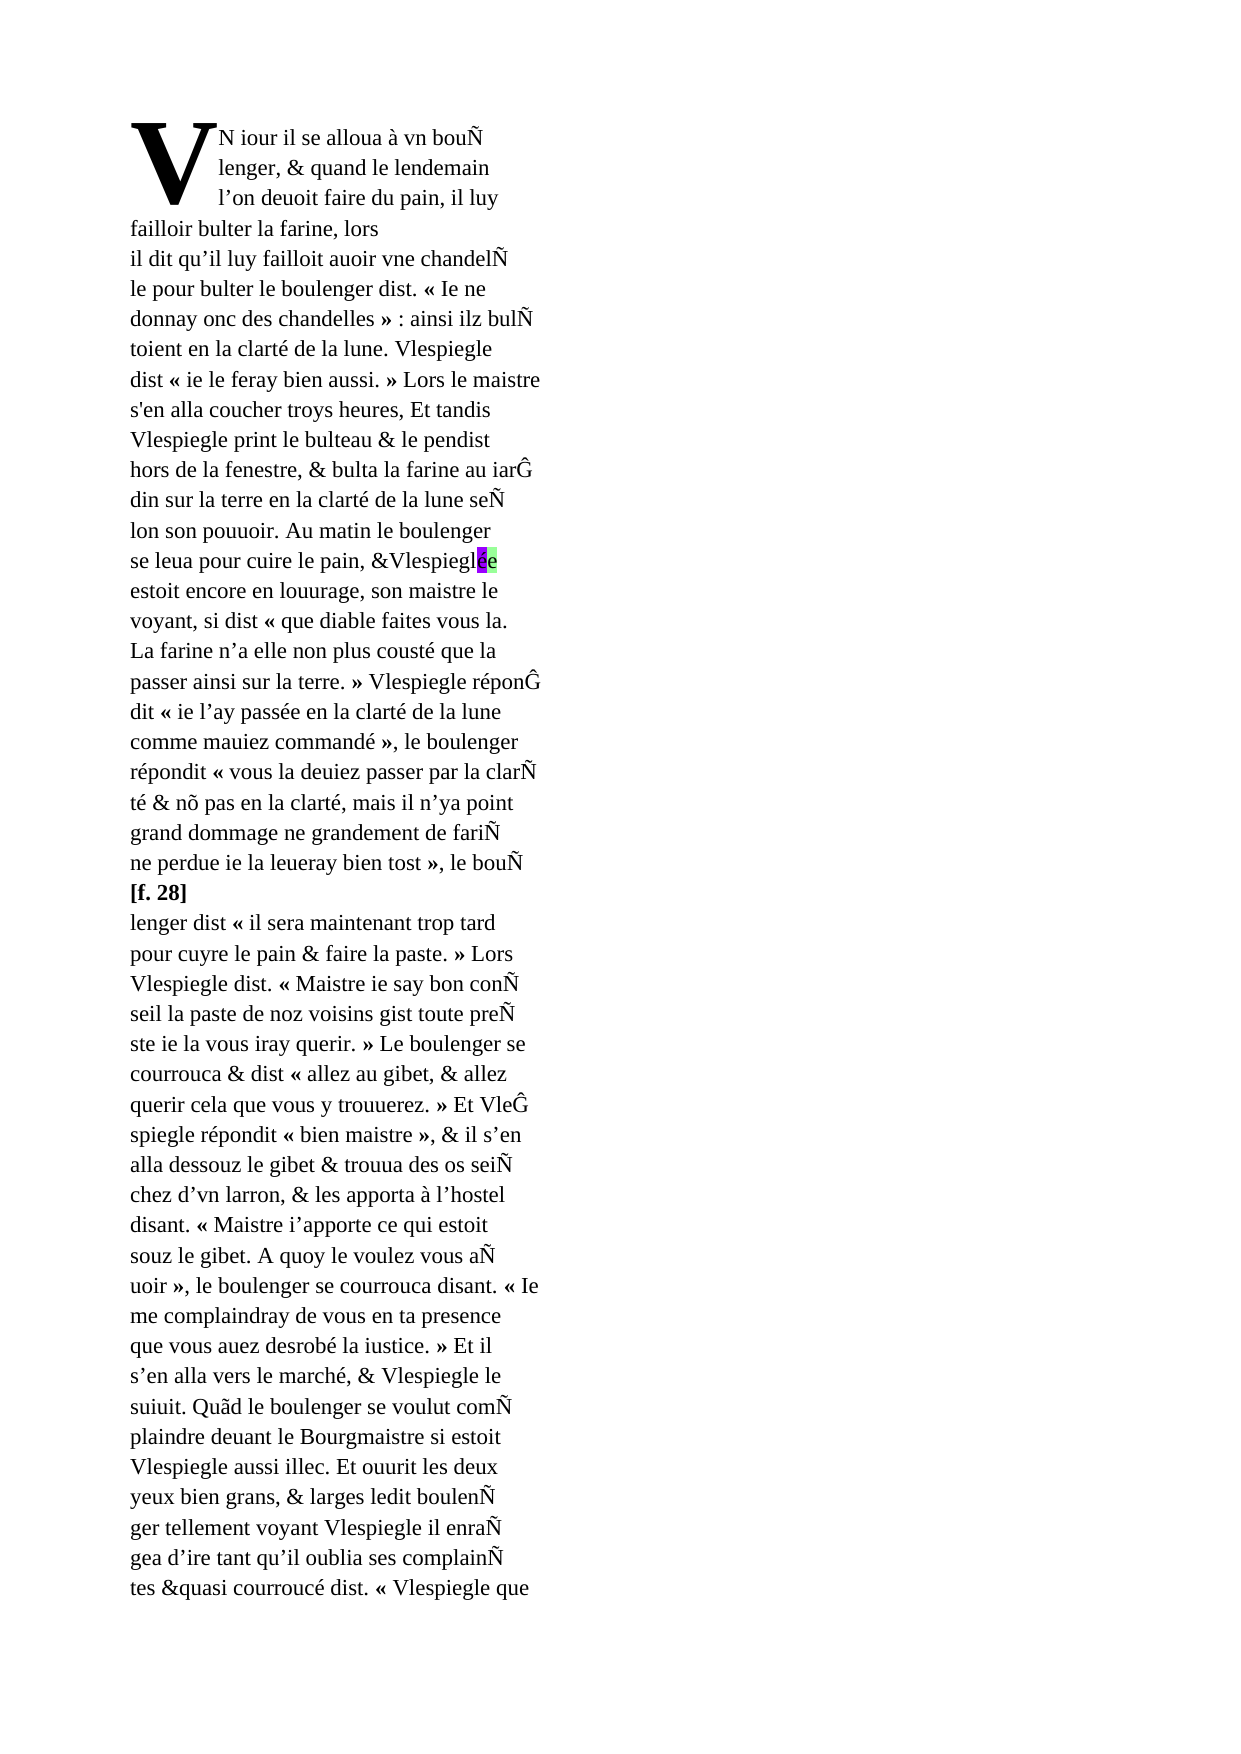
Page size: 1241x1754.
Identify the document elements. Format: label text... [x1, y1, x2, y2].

text VN iour il se alloua à vn bouÑ lenger, & quand le lendemain l’on deuoit faire du pain, il luy failloir bulter la farine, lors il dit qu’il luy failloit auoir vne chandelÑ le pour bulter le boulenger dist. « Ie ne donnay onc des chandelles » : ainsi ilz bulÑ toient en la clarté de la lune. Vlespiegle dist « ie le feray bien aussi. » Lors le maistre s'en alla coucher troys heures, Et tandis Vlespiegle print le bulteau & le pendist hors de la fenestre, & bulta la farine au iarĜ din sur la terre en la clarté de la lune seÑ lon son pouuoir. Au matin le boulenger se leua pour cuire le pain, &Vlespieglée estoit encore en louurage, son maistre le voyant, si dist « que diable faites vous la. La farine n’a elle non plus cousté que la passer ainsi sur la terre. » Vlespiegle réponĜ dit « ie l’ay passée en la clarté de la lune comme mauiez commandé », le boulenger répondit « vous la deuiez passer par la clarÑ té & nõ pas en la clarté, mais il n’ya point grand dommage ne grandement de fariÑ ne perdue ie la leueray bien tost », le bouÑ [f. 28] lenger dist « il sera maintenant trop tard pour cuyre le pain & faire la paste. » Lors Vlespiegle dist. « Maistre ie say bon conÑ seil la paste de noz voisins gist toute preÑ ste ie la vous iray querir. » Le boulenger se courrouca & dist « allez au gibet, & allez querir cela que vous y trouuerez. » Et VleĜ spiegle répondit « bien maistre », & il s’en alla dessouz le gibet & trouua des os seiÑ chez d’vn larron, & les apporta à l’hostel disant. « Maistre i’apporte ce qui estoit souz le gibet. A quoy le voulez vous aÑ uoir », le boulenger se courrouca disant. « Ie me complaindray de vous en ta presence que vous auez desrobé la iustice. » Et il s’en alla vers le marché, & Vlespiegle le suiuit. Quãd le boulenger se voulut comÑ plaindre deuant le Bourgmaistre si estoit Vlespiegle aussi illec. Et ouurit les deux yeux bien grans, & larges ledit boulenÑ ger tellement voyant Vlespiegle il enraÑ gea d’ire tant qu’il oublia ses complainÑ tes &quasi courroucé dist. « Vlespiegle que [118, 118, 1122, 1606]
